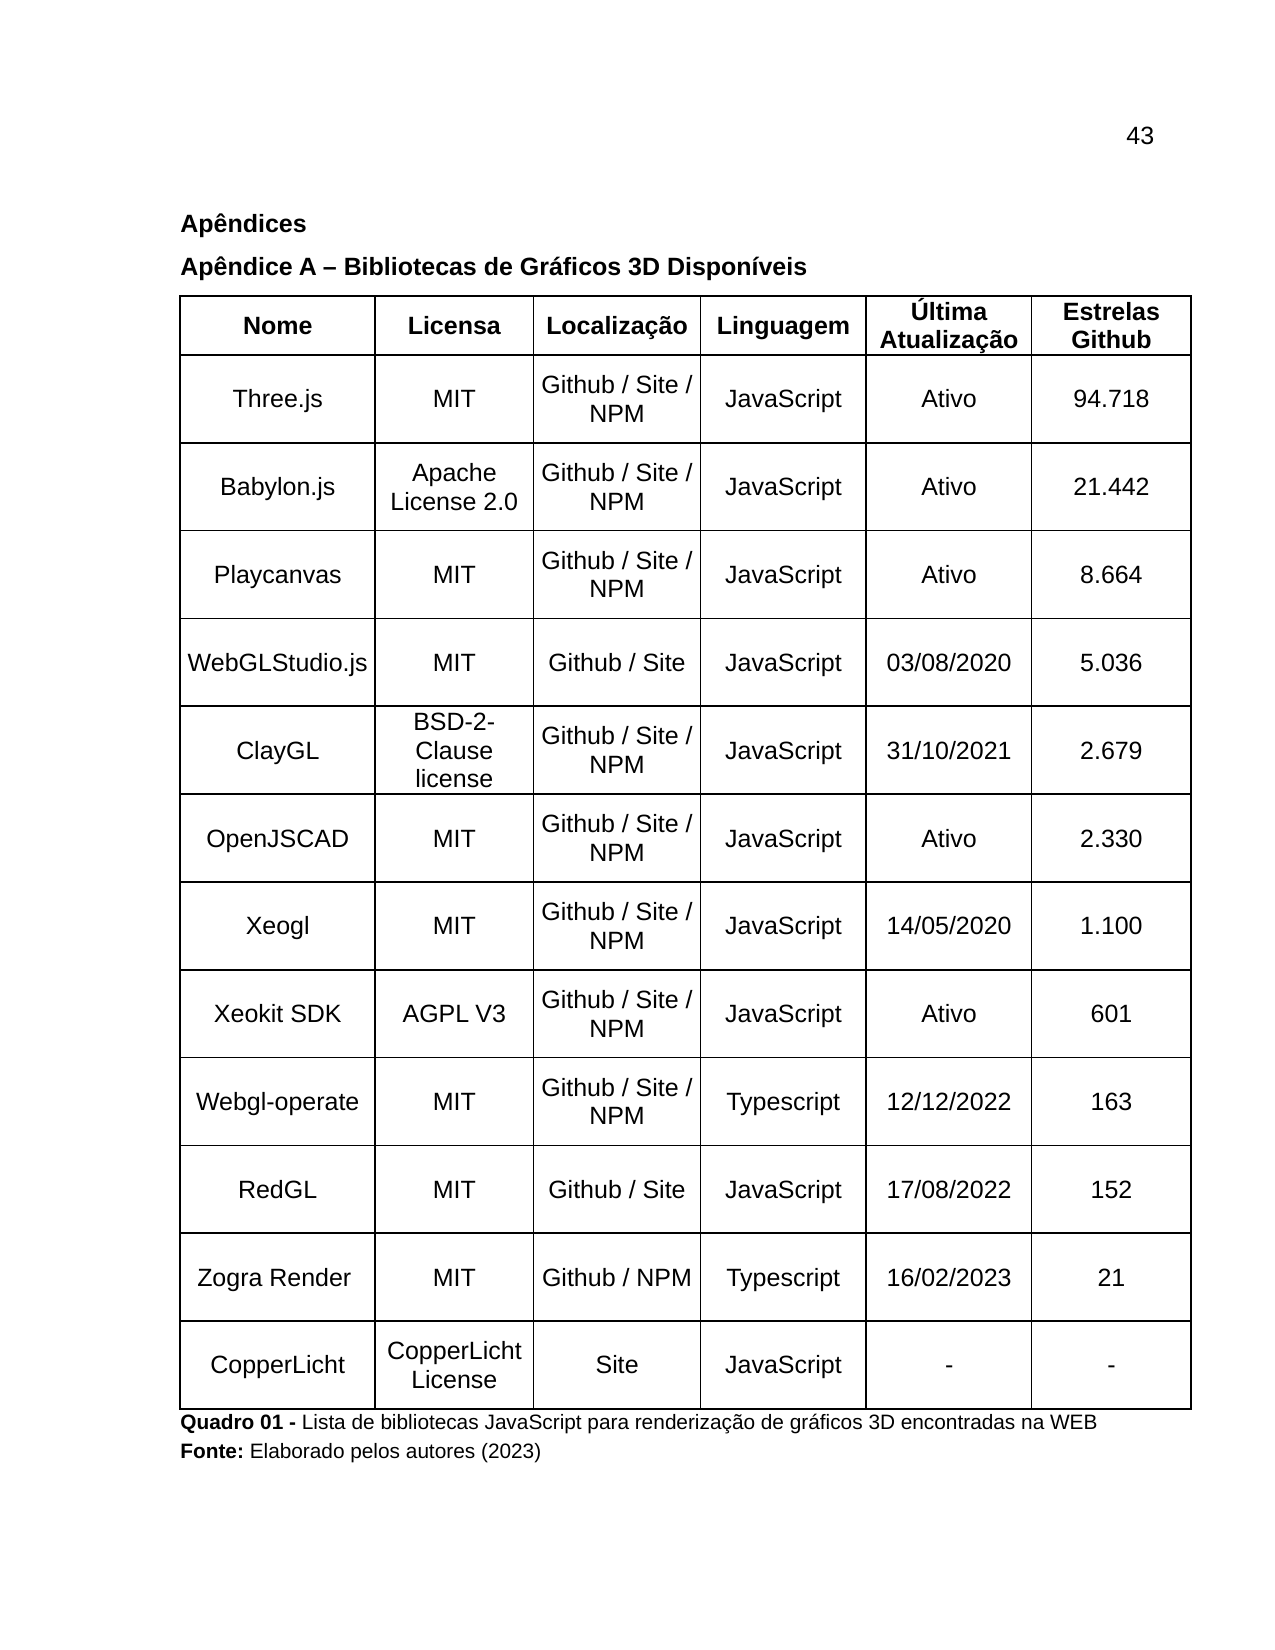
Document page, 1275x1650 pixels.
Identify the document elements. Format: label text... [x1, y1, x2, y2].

table_header Última Atualização [867, 297, 1031, 354]
table_cell MIT [376, 356, 533, 442]
table_cell Github / Site / NPM [534, 444, 700, 530]
table_cell 17/08/2022 [867, 1146, 1031, 1232]
table_cell Zogra Render [181, 1234, 374, 1320]
table_cell ClayGL [181, 707, 374, 793]
text Fonte: Elaborado pelos autores (2023) [180, 1439, 1154, 1463]
table_cell Github / Site / NPM [534, 971, 700, 1057]
table_cell Github / Site / NPM [534, 795, 700, 881]
table_cell JavaScript [701, 356, 865, 442]
table_header Nome [181, 297, 374, 354]
table_cell 2.330 [1032, 795, 1190, 881]
table_cell WebGLStudio.js [181, 619, 374, 705]
table_cell 12/12/2022 [867, 1058, 1031, 1144]
text Quadro 01 - Lista de bibliotecas JavaScript para renderização de gráficos 3D encontradas na WEB [180, 1410, 1154, 1433]
table_cell JavaScript [701, 795, 865, 881]
table_cell Ativo [867, 531, 1031, 618]
table_cell CopperLicht [181, 1322, 374, 1408]
table_cell Github / Site / NPM [534, 707, 700, 793]
table_cell - [867, 1322, 1031, 1408]
subtitle Apêndice A – Bibliotecas de Gráficos 3D Disponíveis [180, 252, 1154, 281]
table_cell Webgl-operate [181, 1058, 374, 1144]
table_cell Ativo [867, 971, 1031, 1057]
table_cell 1.100 [1032, 883, 1190, 969]
table_cell 2.679 [1032, 707, 1190, 793]
table_cell 21 [1032, 1234, 1190, 1320]
table_cell 601 [1032, 971, 1190, 1057]
table_header Localização [534, 297, 700, 354]
table_cell Github / Site / NPM [534, 1058, 700, 1144]
table_cell JavaScript [701, 883, 865, 969]
table_cell JavaScript [701, 619, 865, 705]
table_cell 16/02/2023 [867, 1234, 1031, 1320]
table_cell Ativo [867, 444, 1031, 530]
table_cell OpenJSCAD [181, 795, 374, 881]
table_cell Xeokit SDK [181, 971, 374, 1057]
table_cell Github / Site / NPM [534, 531, 700, 618]
table_cell MIT [376, 1058, 533, 1144]
table_header Estrelas Github [1032, 297, 1190, 354]
table_cell 94.718 [1032, 356, 1190, 442]
table_cell Github / Site [534, 1146, 700, 1232]
table_cell MIT [376, 883, 533, 969]
subtitle Apêndices [180, 209, 1154, 238]
table_cell CopperLicht License [376, 1322, 533, 1408]
table_cell MIT [376, 795, 533, 881]
table_cell MIT [376, 619, 533, 705]
table_cell 163 [1032, 1058, 1190, 1144]
table_cell JavaScript [701, 971, 865, 1057]
table_cell Github / NPM [534, 1234, 700, 1320]
table_cell MIT [376, 1146, 533, 1232]
table_cell AGPL V3 [376, 971, 533, 1057]
table_cell JavaScript [701, 707, 865, 793]
table_cell Typescript [701, 1058, 865, 1144]
table_cell JavaScript [701, 1146, 865, 1232]
table_cell Ativo [867, 795, 1031, 881]
table_cell Three.js [181, 356, 374, 442]
table_cell - [1032, 1322, 1190, 1408]
table_cell Github / Site / NPM [534, 883, 700, 969]
table_cell 8.664 [1032, 531, 1190, 618]
table_cell Playcanvas [181, 531, 374, 618]
table_cell 152 [1032, 1146, 1190, 1232]
table_cell 14/05/2020 [867, 883, 1031, 969]
table_cell 03/08/2020 [867, 619, 1031, 705]
table_cell BSD-2-Clause license [376, 707, 533, 793]
table_cell Github / Site [534, 619, 700, 705]
table_cell JavaScript [701, 444, 865, 530]
table_cell 21.442 [1032, 444, 1190, 530]
table_cell Github / Site / NPM [534, 356, 700, 442]
table_cell Apache License 2.0 [376, 444, 533, 530]
table_cell JavaScript [701, 531, 865, 618]
table_cell Site [534, 1322, 700, 1408]
table_cell Typescript [701, 1234, 865, 1320]
table_cell Babylon.js [181, 444, 374, 530]
table_cell Xeogl [181, 883, 374, 969]
table_header Linguagem [701, 297, 865, 354]
table_cell MIT [376, 1234, 533, 1320]
table_cell JavaScript [701, 1322, 865, 1408]
table_cell MIT [376, 531, 533, 618]
table_cell RedGL [181, 1146, 374, 1232]
table_cell 5.036 [1032, 619, 1190, 705]
table_header Licensa [376, 297, 533, 354]
table_cell 31/10/2021 [867, 707, 1031, 793]
table_cell Ativo [867, 356, 1031, 442]
